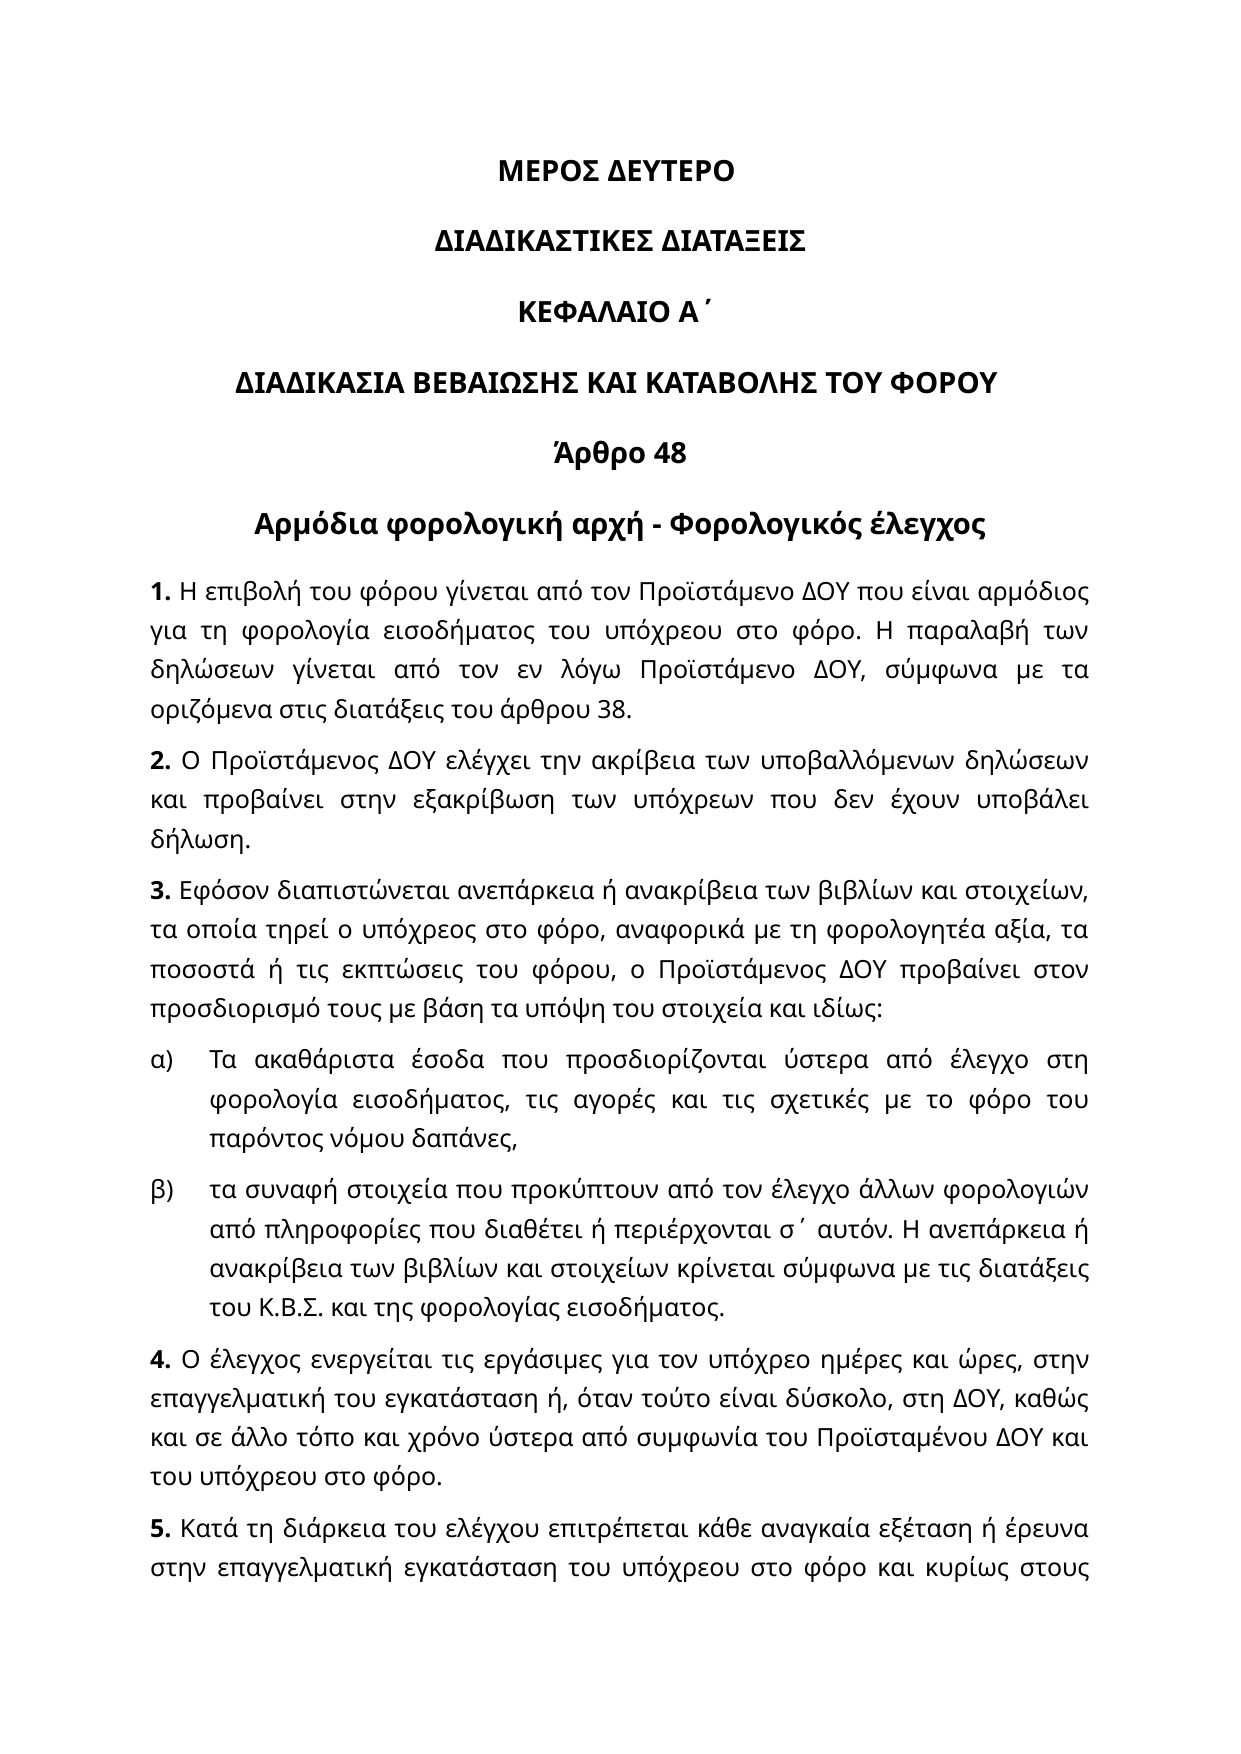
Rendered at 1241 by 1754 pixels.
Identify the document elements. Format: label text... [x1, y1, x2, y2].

subtitle Αρμόδια φορολογική αρχή - Φορολογικός έλεγχος [150, 503, 1090, 543]
subtitle Άρθρο 48 [150, 432, 1090, 472]
text 5. Κατά τη διάρκεια του ελέγχου επιτρέπεται κάθε αναγκαία εξέταση ή έρευνα στην επαγγελματική εγκατάσταση του υπόχρεου στο φόρο και κυρίως στους [150, 1510, 1090, 1584]
list α) Τα ακαθάριστα έσοδα που προσδιορίζονται ύστερα από έλεγχο στη φορολογία εισοδήματος, τις αγορές και τις σχετικές με το φόρο του παρόντος νόμου δαπάνες, [150, 1042, 1090, 1154]
subtitle ΚΕΦΑΛΑΙΟ Α΄ [150, 291, 1090, 331]
text 4. Ο έλεγχος ενεργείται τις εργάσιμες για τον υπόχρεο ημέρες και ώρες, στην επαγγελματική του εγκατάσταση ή, όταν τούτο είναι δύσκολο, στη ΔΟΥ, καθώς και σε άλλο τόπο και χρόνο ύστερα από συμφωνία του Προϊσταμένου ΔΟΥ και του υπόχρεου στο φόρο. [150, 1341, 1090, 1493]
text 1. Η επιβολή του φόρου γίνεται από τον Προϊστάμενο ΔΟΥ που είναι αρμόδιος για τη φορολογία εισοδήματος του υπόχρεου στο φόρο. Η παραλαβή των δηλώσεων γίνεται από τον εν λόγω Προϊστάμενο ΔΟΥ, σύμφωνα με τα οριζόμενα στις διατάξεις του άρθρου 38. [150, 574, 1090, 725]
list β) τα συναφή στοιχεία που προκύπτουν από τον έλεγχο άλλων φορολογιών από πληροφορίες που διαθέτει ή περιέρχονται σ΄ αυτόν. Η ανεπάρκεια ή ανακρίβεια των βιβλίων και στοιχείων κρίνεται σύμφωνα με τις διατάξεις του Κ.Β.Σ. και της φορολογίας εισοδήματος. [150, 1172, 1090, 1324]
text 2. Ο Προϊστάμενος ΔΟΥ ελέγχει την ακρίβεια των υποβαλλόμενων δηλώσεων και προβαίνει στην εξακρίβωση των υπόχρεων που δεν έχουν υποβάλει δήλωση. [150, 743, 1090, 855]
subtitle ΔΙΑΔΙΚΑΣΙΑ ΒΕΒΑΙΩΣΗΣ ΚΑΙ ΚΑΤΑΒΟΛΗΣ ΤΟΥ ΦΟΡΟΥ [150, 362, 1090, 402]
text 3. Εφόσον διαπιστώνεται ανεπάρκεια ή ανακρίβεια των βιβλίων και στοιχείων, τα οποία τηρεί ο υπόχρεος στο φόρο, αναφορικά με τη φορολογητέα αξία, τα ποσοστά ή τις εκπτώσεις του φόρου, ο Προϊστάμενος ΔΟΥ προβαίνει στον προσδιορισμό τους με βάση τα υπόψη του στοιχεία και ιδίως: [150, 873, 1090, 1024]
subtitle ΜΕΡΟΣ ΔΕΥΤΕΡΟ [150, 150, 1090, 190]
subtitle ΔΙΑΔΙΚΑΣΤΙΚΕΣ ΔΙΑΤΑΞΕΙΣ [150, 221, 1090, 260]
